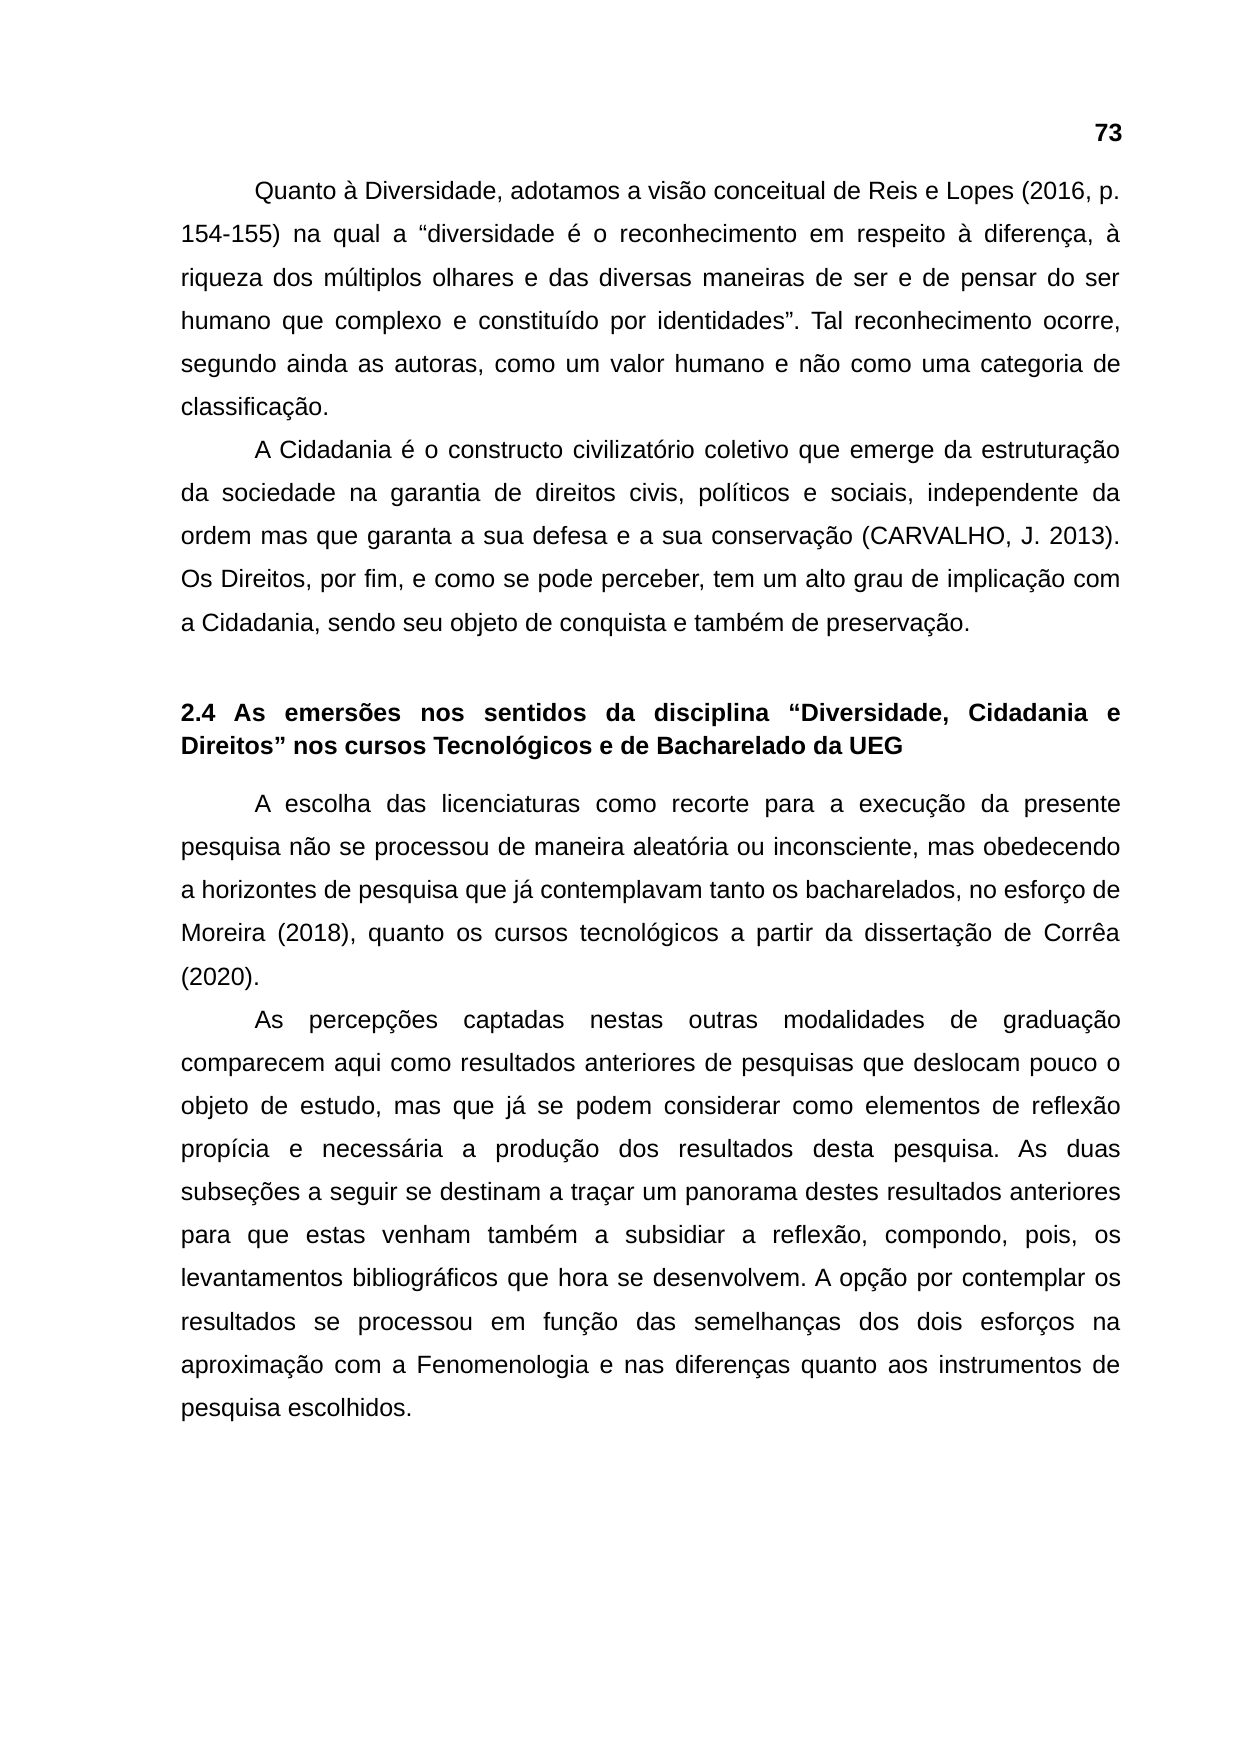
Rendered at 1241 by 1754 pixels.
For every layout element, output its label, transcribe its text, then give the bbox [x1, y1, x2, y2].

text Quanto à Diversidade, adotamos a visão conceitual de Reis e Lopes (2016, p. 154-155) na qual a “diversidade é o reconhecimento em respeito à diferença, à riqueza dos múltiplos olhares e das diversas maneiras de ser e de pensar do ser humano que complexo e constituído por identidades”. Tal reconhecimento ocorre, segundo ainda as autoras, como um valor humano e não como uma categoria de classificação. [181, 176, 1122, 421]
text As percepções captadas nestas outras modalidades de graduação comparecem aqui como resultados anteriores de pesquisas que deslocam pouco o objeto de estudo, mas que já se podem considerar como elementos de reflexão propícia e necessária a produção dos resultados desta pesquisa. As duas subseções a seguir se destinam a traçar um panorama destes resultados anteriores para que estas venham também a subsidiar a reflexão, compondo, pois, os levantamentos bibliográficos que hora se desenvolvem. A opção por contemplar os resultados se processou em função das semelhanças dos dois esforços na aproximação com a Fenomenologia e nas diferenças quanto aos instrumentos de pesquisa escolhidos. [181, 1005, 1122, 1422]
text A Cidadania é o constructo civilizatório coletivo que emerge da estruturação da sociedade na garantia de direitos civis, políticos e sociais, independente da ordem mas que garanta a sua defesa e a sua conservação (CARVALHO, J. 2013). Os Direitos, por fim, e como se pode perceber, tem um alto grau de implicação com a Cidadania, sendo seu objeto de conquista e também de preservação. [181, 435, 1122, 636]
text A escolha das licenciaturas como recorte para a execução da presente pesquisa não se processou de maneira aleatória ou inconsciente, mas obedecendo a horizontes de pesquisa que já contemplavam tanto os bacharelados, no esforço de Moreira (2018), quanto os cursos tecnológicos a partir da dissertação de Corrêa (2020). [181, 789, 1122, 990]
subtitle 2.4 As emersões nos sentidos da disciplina “Diversidade, Cidadania e Direitos” nos cursos Tecnológicos e de Bacharelado da UEG [181, 698, 1122, 760]
